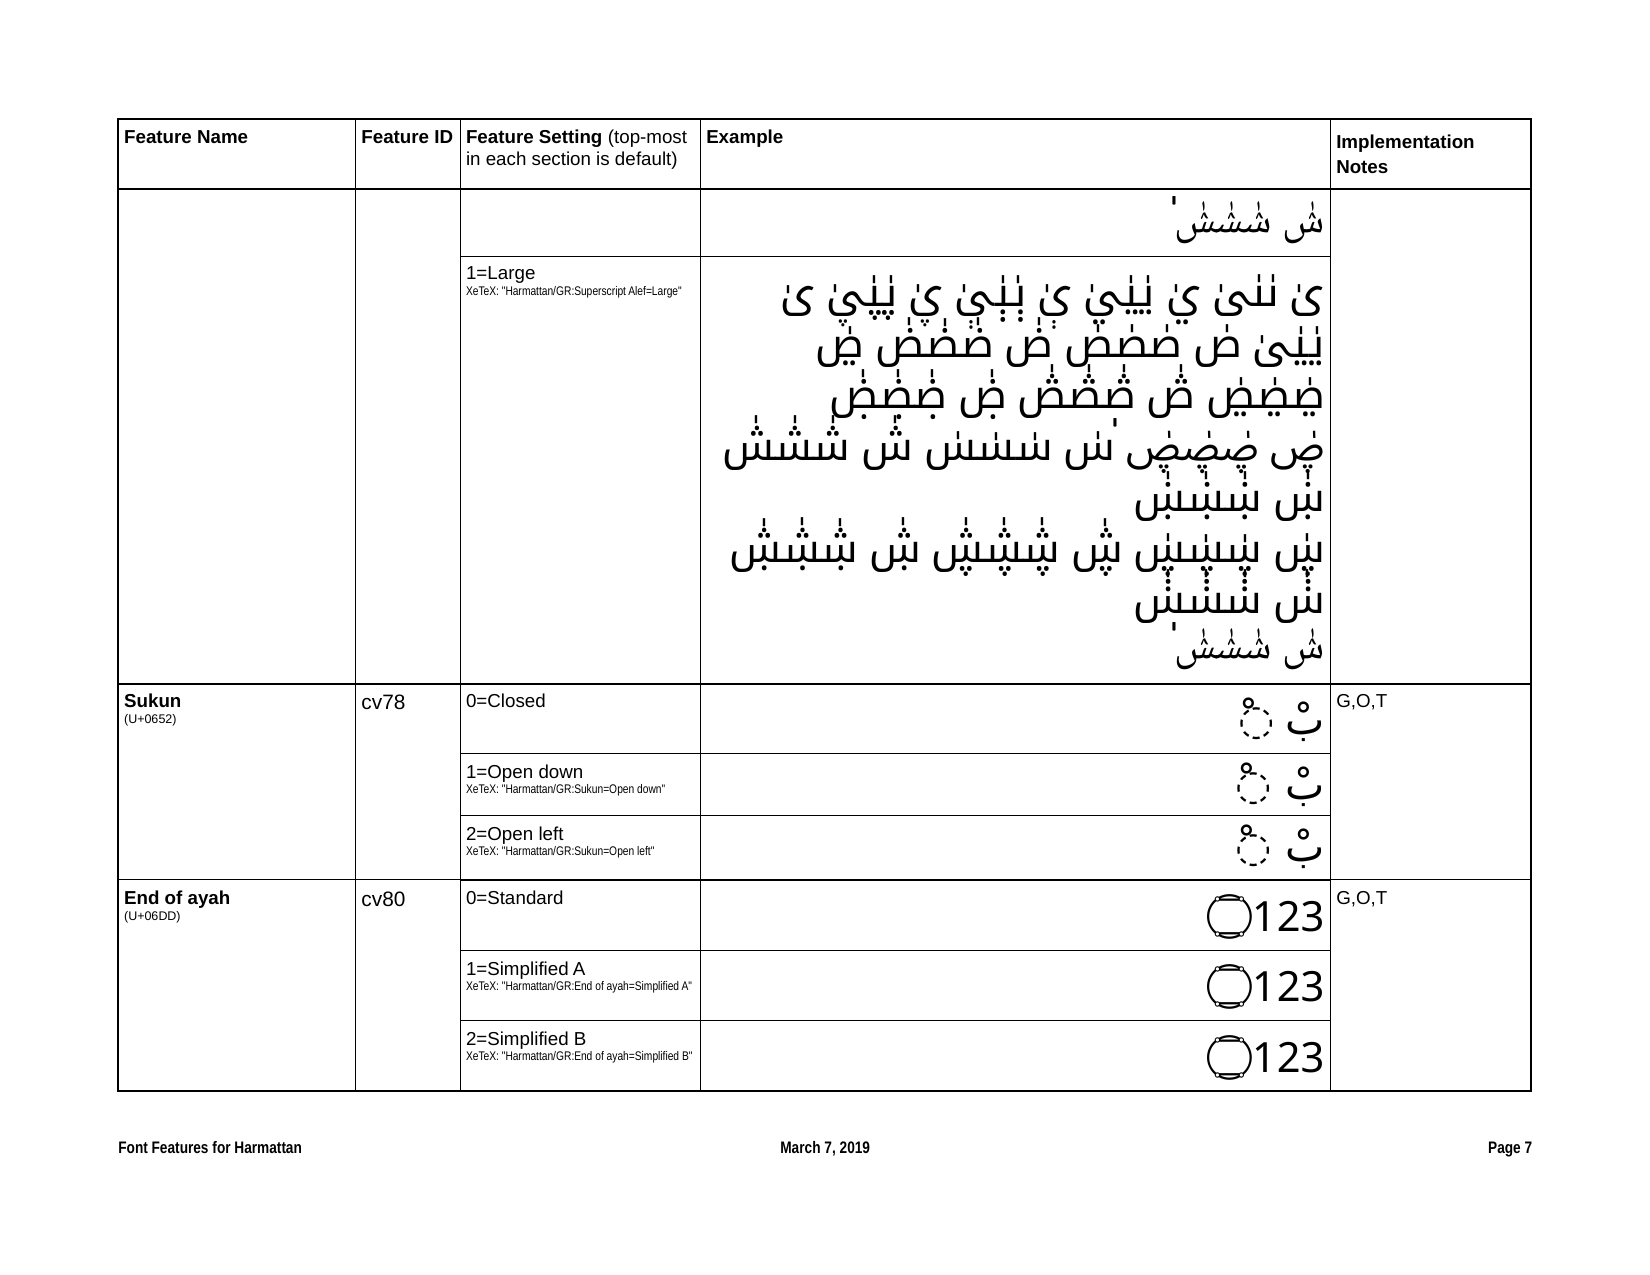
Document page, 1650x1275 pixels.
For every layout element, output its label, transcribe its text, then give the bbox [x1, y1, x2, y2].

table_cell cv78 [356, 685, 460, 879]
table_cell 1=Simplified A XeTeX: "Harmattan/GR:End of ayah=Simplified A" [461, 951, 700, 1020]
table_cell G,O,T [1331, 880, 1530, 1090]
table_cell ۝123 [701, 951, 1330, 1020]
table_cell End of ayah (U+06DD) [119, 880, 355, 1090]
table_cell [119, 190, 355, 682]
table_cell [1331, 190, 1530, 682]
table_cell ۝123 [701, 881, 1330, 949]
table_cell Sukun (U+0652) [119, 685, 355, 879]
table_cell cv80 [356, 880, 460, 1090]
table_cell [461, 190, 700, 256]
table_cell ىٰ ىٰىٰىٰ يٰ يٰيٰيٰ ېٰ ېٰېٰېٰ ۑٰ ۑٰۑٰۑٰ یٰ یٰیٰیٰ صٰ صٰصٰصٰ ضٰ ضٰضٰضٰ ڝٰ ڝٰڝٰڝٰ ڞٰ ڞٰڞٰڞٰ ۻٰ ۻٰۻٰۻٰ ࢯٰ ࢯٰࢯٰࢯٰ سٰ سٰسٰسٰ شٰ شٰشٰشٰ ښٰ ښٰښٰښٰ ڛٰ ڛٰڛٰڛٰ ڜٰ ڜٰڜٰڜٰ ۺٰ ۺٰۺٰۺٰ ݭٰ ݭٰݭٰݭٰ ݾٰ ݾٰݾٰݾٰ [701, 257, 1330, 682]
table_cell 0=Closed [461, 685, 700, 753]
table_cell بْ ◌ْ [701, 816, 1330, 879]
table_cell 2=Open left XeTeX: "Harmattan/GR:Sukun=Open left" [461, 816, 700, 879]
table_cell ݾٰ ݾٰݾٰݾٰ [701, 190, 1330, 256]
table_cell بْ ◌ْ [701, 685, 1330, 753]
table_cell 1=Open down XeTeX: "Harmattan/GR:Sukun=Open down" [461, 754, 700, 815]
table_cell [356, 190, 460, 682]
table_header Implementation Notes [1331, 120, 1530, 188]
table_header Feature Setting (top-most in each section is default) [461, 120, 700, 188]
table_header Example [701, 120, 1330, 188]
table_header Feature ID [356, 120, 460, 188]
table_cell بْ ◌ْ [701, 754, 1330, 815]
table_cell 2=Simplified B XeTeX: "Harmattan/GR:End of ayah=Simplified B" [461, 1021, 700, 1090]
table_cell 1=Large XeTeX: "Harmattan/GR:Superscript Alef=Large" [461, 257, 700, 682]
table_cell 0=Standard [461, 881, 700, 949]
table_header Feature Name [119, 120, 355, 188]
table_cell ۝123 [701, 1021, 1330, 1090]
table_cell G,O,T [1331, 685, 1530, 879]
